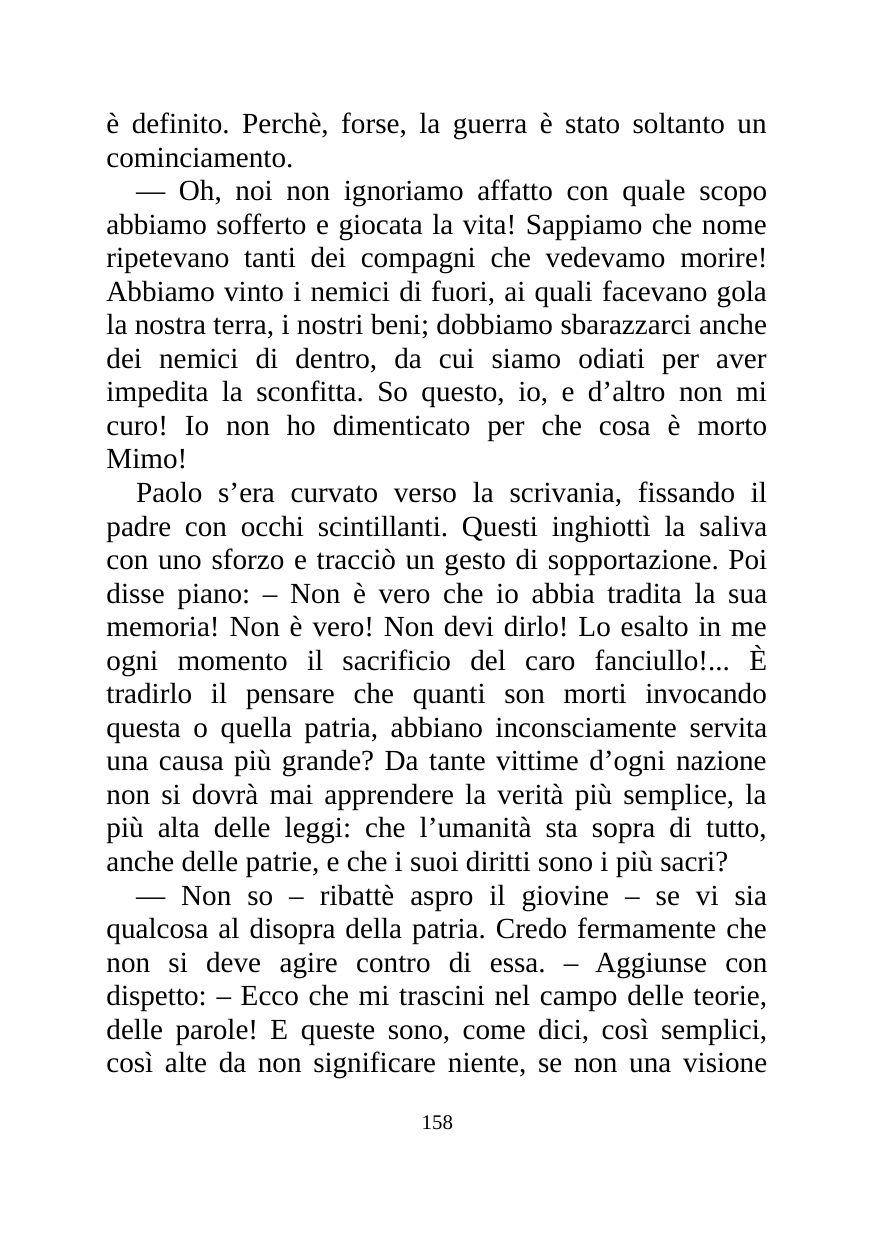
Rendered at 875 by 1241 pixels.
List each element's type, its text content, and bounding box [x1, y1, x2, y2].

text è definito. Perchè, forse, la guerra è stato soltanto un cominciamento. [106, 106, 768, 173]
text Paolo s’era curvato verso la scrivania, fissando il padre con occhi scintillanti. Questi inghiottì la saliva con uno sforzo e tracciò un gesto di sopportazione. Poi disse piano: – Non è vero che io abbia tradita la sua memoria! Non è vero! Non devi dirlo! Lo esalto in me ogni momento il sacrificio del caro fanciullo!... È tradirlo il pensare che quanti son morti invocando questa o quella patria, abbiano inconsciamente servita una causa più grande? Da tante vittime d’ogni nazione non si dovrà mai apprendere la verità più semplice, la più alta delle leggi: che l’umanità sta sopra di tutto, anche delle patrie, e che i suoi diritti sono i più sacri? [106, 475, 768, 878]
text — Oh, noi non ignoriamo affatto con quale scopo abbiamo sofferto e giocata la vita! Sappiamo che nome ripetevano tanti dei compagni che vedevamo morire! Abbiamo vinto i nemici di fuori, ai quali facevano gola la nostra terra, i nostri beni; dobbiamo sbarazzarci anche dei nemici di dentro, da cui siamo odiati per aver impedita la sconfitta. So questo, io, e d’altro non mi curo! Io non ho dimenticato per che cosa è morto Mimo! [106, 173, 768, 475]
text — Non so – ribattè aspro il giovine – se vi sia qualcosa al disopra della patria. Credo fermamente che non si deve agire contro di essa. – Aggiunse con dispetto: – Ecco che mi trascini nel campo delle teorie, delle parole! E queste sono, come dici, così semplici, così alte da non significare niente, se non una visione [106, 878, 768, 1079]
